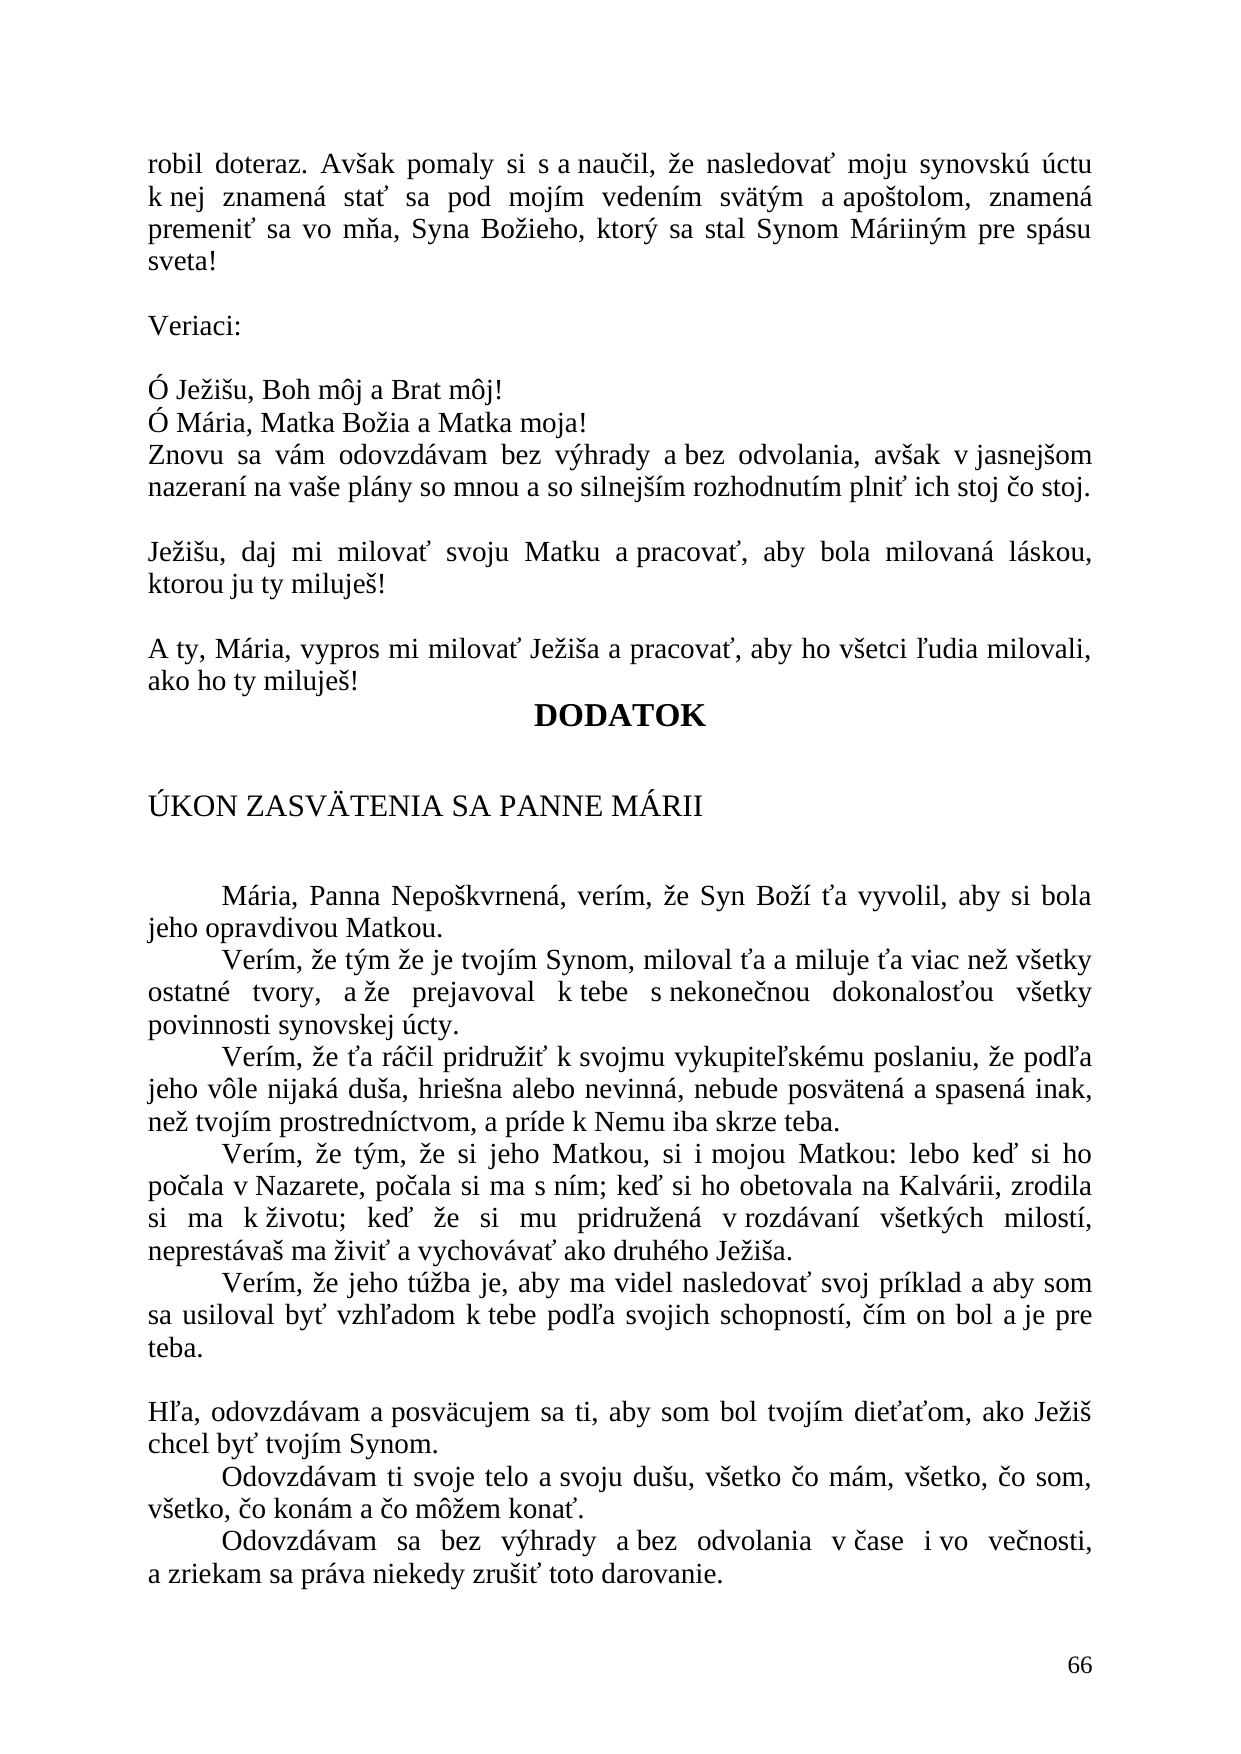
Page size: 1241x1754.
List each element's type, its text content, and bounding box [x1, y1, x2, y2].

text Ó Mária, Matka Božia a Matka moja! [148, 406, 1092, 438]
text robil doteraz. Avšak pomaly si s a naučil, že nasledovať moju synovskú úctu k nej znamená stať sa pod mojím vedením svätým a apoštolom, znamená premeniť sa vo mňa, Syna Božieho, ktorý sa stal Synom Máriiným pre spásu sveta! [148, 148, 1092, 277]
text Ježišu, daj mi milovať svoju Matku a pracovať, aby bola milovaná láskou, ktorou ju ty miluješ! [148, 535, 1092, 600]
text Verím, že tým, že si jeho Matkou, si i mojou Matkou: lebo keď si ho počala v Nazarete, počala si ma s ním; keď si ho obetovala na Kalvárii, zrodila si ma k životu; keď že si mu pridružená v rozdávaní všetkých milostí, neprestávaš ma živiť a vychovávať ako druhého Ježiša. [148, 1137, 1092, 1266]
text Verím, že tým že je tvojím Synom, miloval ťa a miluje ťa viac než všetky ostatné tvory, a že prejavoval k tebe s nekonečnou dokonalosťou všetky povinnosti synovskej úcty. [148, 943, 1092, 1040]
text Odovzdávam sa bez výhrady a bez odvolania v čase i vo večnosti, a zriekam sa práva niekedy zrušiť toto darovanie. [148, 1525, 1092, 1589]
text Ó Ježišu, Boh môj a Brat môj! [148, 374, 1092, 406]
text Mária, Panna Nepoškvrnená, verím, že Syn Boží ťa vyvolil, aby si bola jeho opravdivou Matkou. [148, 879, 1092, 943]
text ÚKON ZASVÄTENIA SA PANNE MÁRII [148, 789, 1092, 823]
text Hľa, odovzdávam a posväcujem sa ti, aby som bol tvojím dieťaťom, ako Ježiš chcel byť tvojím Synom. [148, 1396, 1092, 1460]
text Odovzdávam ti svoje telo a svoju dušu, všetko čo mám, všetko, čo som, všetko, čo konám a čo môžem konať. [148, 1460, 1092, 1525]
text Verím, že jeho túžba je, aby ma videl nasledovať svoj príklad a aby som sa usiloval byť vzhľadom k tebe podľa svojich schopností, čím on bol a je pre teba. [148, 1266, 1092, 1363]
text Veriaci: [148, 309, 1092, 341]
text Verím, že ťa ráčil pridružiť k svojmu vykupiteľskému poslaniu, že podľa jeho vôle nijaká duša, hriešna alebo nevinná, nebude posvätená a spasená inak, než tvojím prostredníctvom, a príde k Nemu iba skrze teba. [148, 1040, 1092, 1137]
text A ty, Mária, vypros mi milovať Ježiša a pracovať, aby ho všetci ľudia milovali, ako ho ty miluješ! [148, 632, 1092, 697]
text DODATOK [148, 697, 1092, 733]
text Znovu sa vám odovzdávam bez výhrady a bez odvolania, avšak v jasnejšom nazeraní na vaše plány so mnou a so silnejším rozhodnutím plniť ich stoj čo stoj. [148, 438, 1092, 503]
